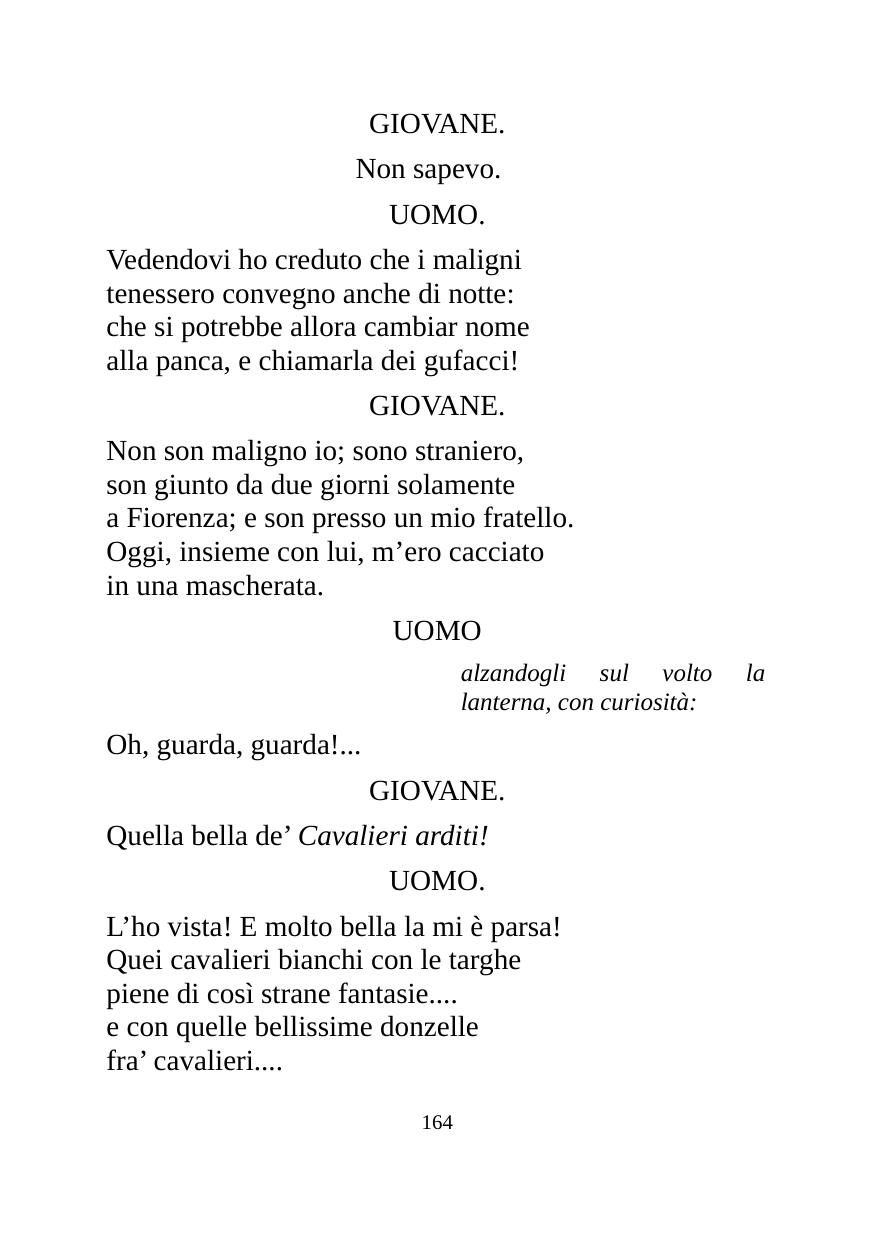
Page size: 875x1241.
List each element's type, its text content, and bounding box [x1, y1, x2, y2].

text UOMO. [106, 863, 768, 897]
text GIOVANE. [106, 773, 768, 806]
text Vedendovi ho creduto che i maligni tenessero convegno anche di notte: che si potrebbe allora cambiar nome alla panca, e chiamarla dei gufacci! [106, 242, 768, 376]
text GIOVANE. [106, 106, 768, 140]
text Oh, guarda, guarda!... [106, 727, 768, 761]
text fra’ cavalieri.... [106, 1043, 768, 1076]
text UOMO [106, 613, 768, 646]
text Non son maligno io; sono straniero, son giunto da due giorni solamente a Fiorenza; e son presso un mio fratello. Oggi, insieme con lui, m’ero cacciato in una mascherata. [106, 433, 768, 601]
text GIOVANE. [106, 388, 768, 422]
text Non sapevo. [106, 152, 768, 185]
text L’ho vista! E molto bella la mi è parsa! Quei cavalieri bianchi con le targhe piene di così strane fantasie.... e con quelle bellissime donzelle [106, 909, 768, 1043]
text UOMO. [106, 197, 768, 230]
text Quella bella de’ Cavalieri arditi! [106, 818, 768, 852]
text alzandogli sul volto la lanterna, con curiosità: [461, 658, 768, 716]
